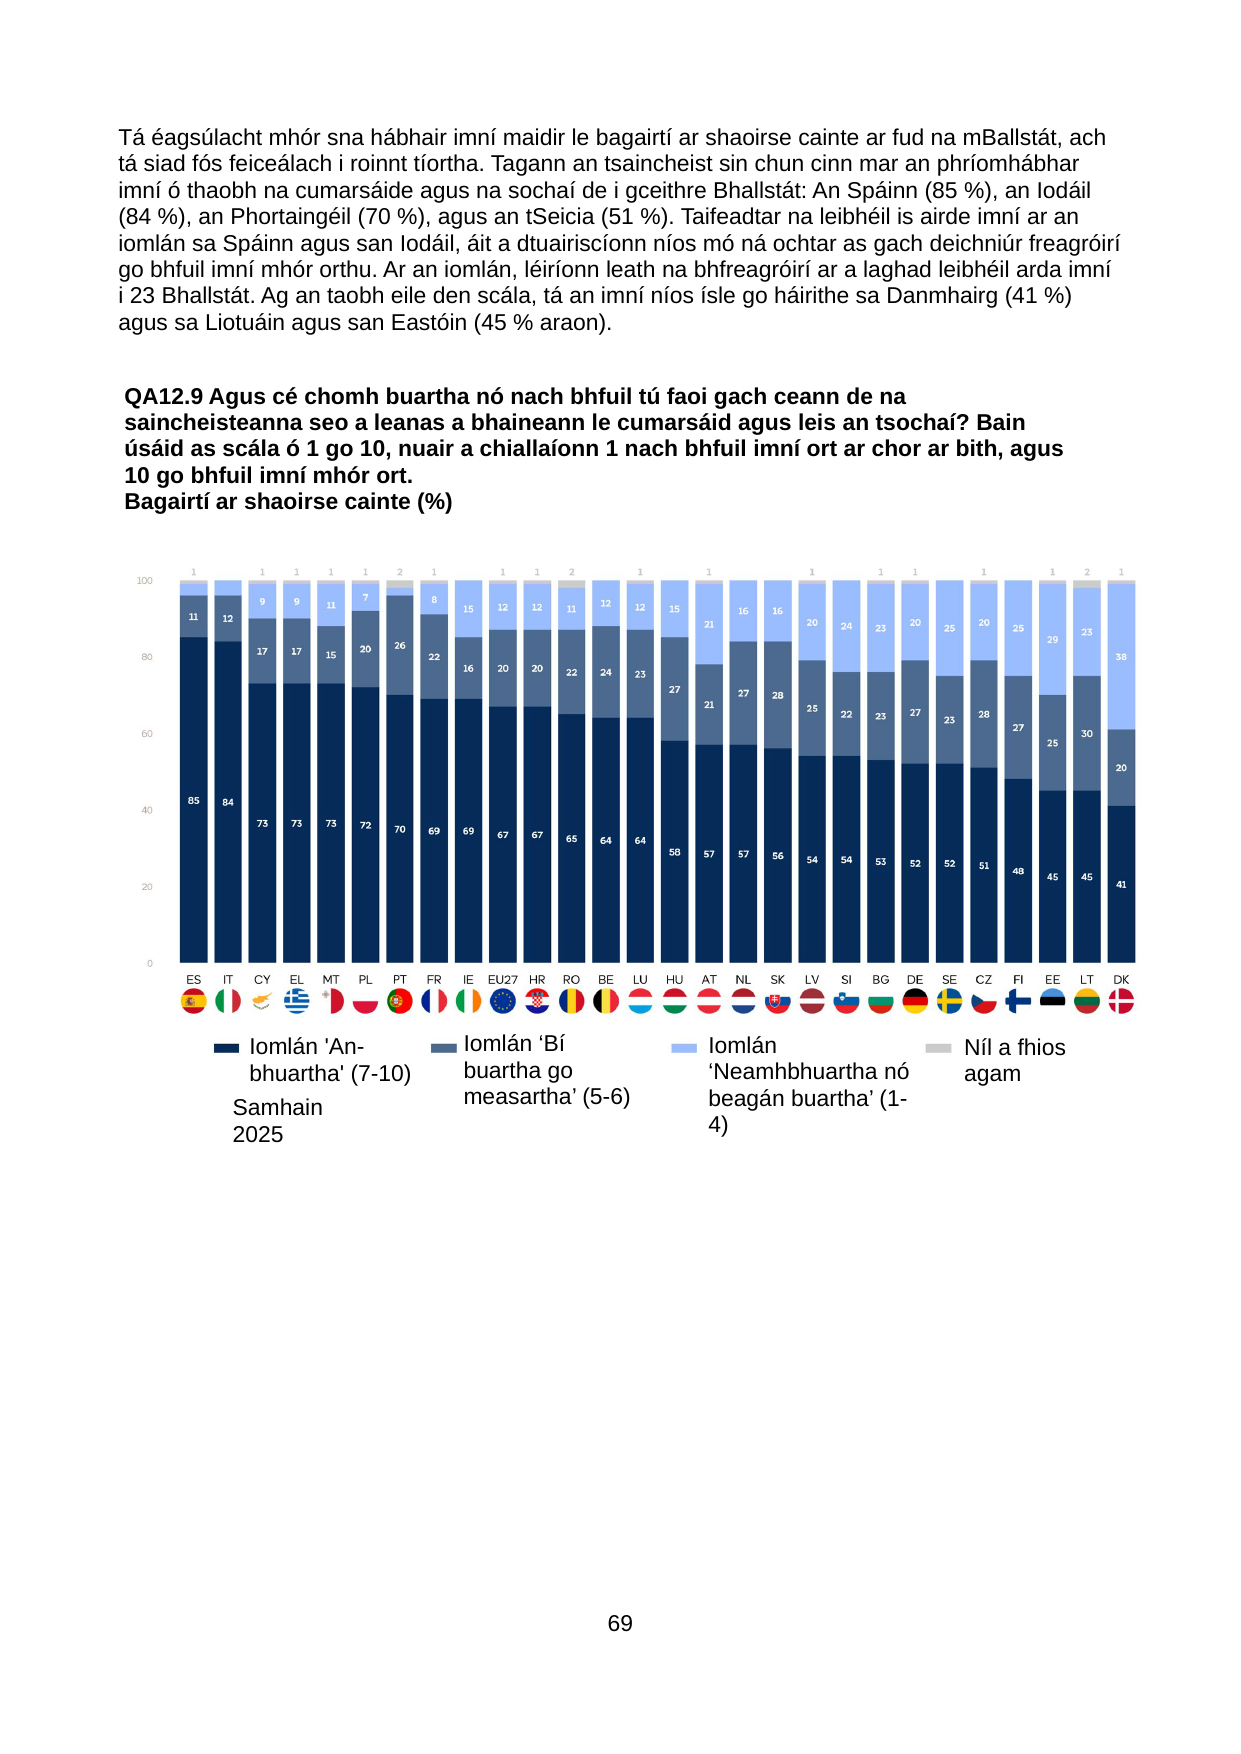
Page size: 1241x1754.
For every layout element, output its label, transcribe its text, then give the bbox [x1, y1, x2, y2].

picture [206, 1035, 956, 1056]
text Tá éagsúlacht mhór sna hábhair imní maidir le bagairtí ar shaoirse cainte ar fud na mBallstát, ach tá siad fós feiceálach i roinnt tíortha. Tagann an tsaincheist sin chun cinn mar an phríomhábhar imní ó thaobh na cumarsáide agus na sochaí de i gceithre Bhallstát: An Spáinn (85 %), an Iodáil (84 %), an Phortaingéil (70 %), agus an tSeicia (51 %). Taifeadtar na leibhéil is airde imní ar an iomlán sa Spáinn agus san Iodáil, áit a dtuairiscíonn níos mó ná ochtar as gach deichniúr freagróirí go bhfuil imní mhór orthu. Ar an iomlán, léiríonn leath na bhfreagróirí ar a laghad leibhéil arda imní i 23 Bhallstát. Ag an taobh eile den scála, tá an imní níos ísle go háirithe sa Danmhairg (41 %) agus sa Liotuáin agus san Eastóin (45 % araon). [118, 124, 1122, 335]
picture [131, 565, 1142, 1023]
picture [547, 1044, 555, 1049]
